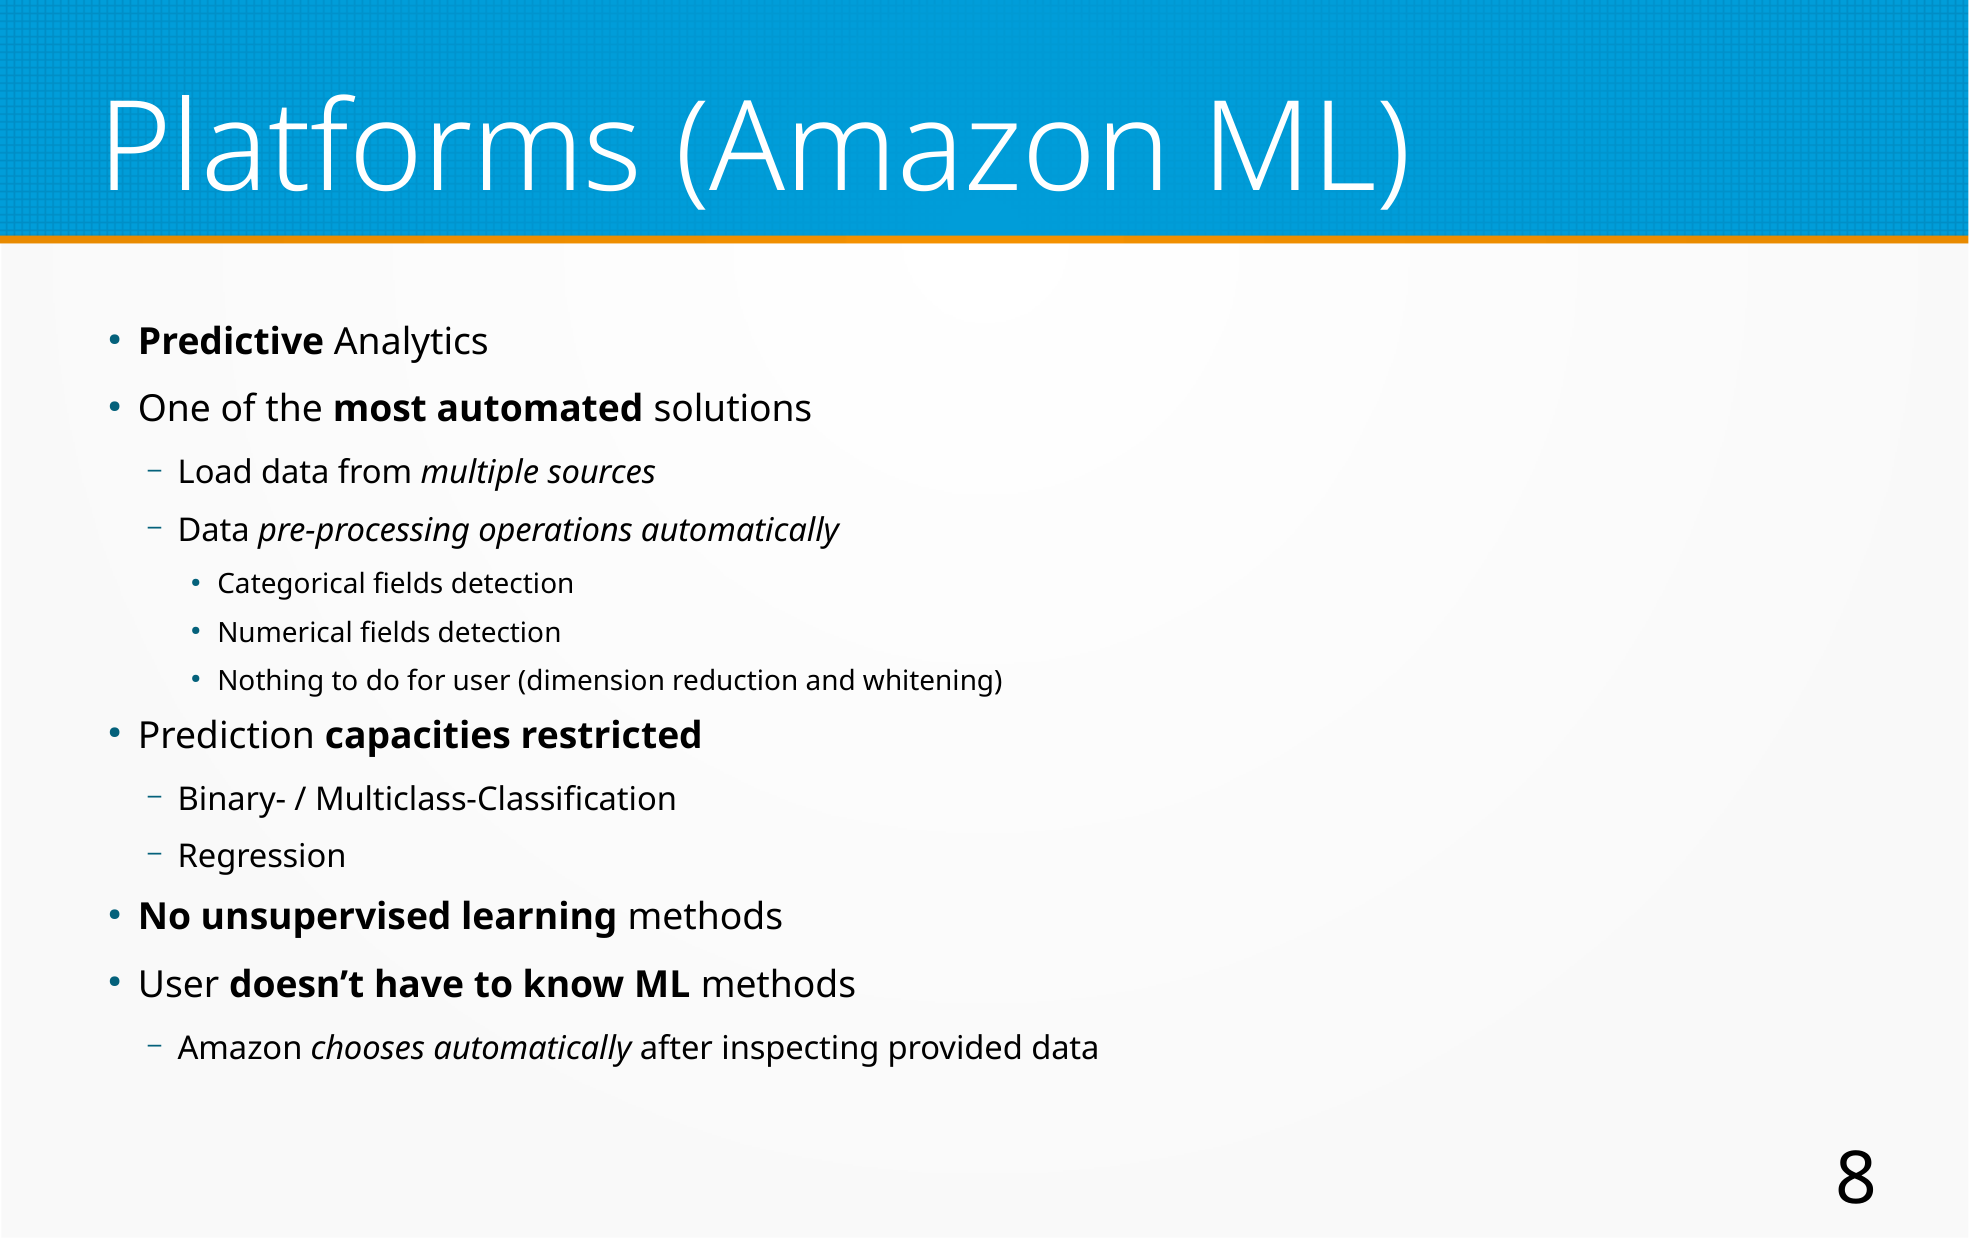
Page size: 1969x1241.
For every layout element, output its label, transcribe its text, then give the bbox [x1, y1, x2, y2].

list Predictive Analytics One of the most automated solutions Load data from multiple sources Data pre-processing operations automatically Categorical fields detection Numerical fields detection Nothing to do for user (dimension reduction and whitening) Prediction capacities restricted Binary- / Multiclass-Classification Regression No unsupervised learning methods User doesn’t have to know ML methods Amazon chooses automatically after inspecting provided data [98, 315, 1861, 1081]
title Platforms (Amazon ML) [98, 19, 1870, 227]
text_box 8 [1830, 1127, 1966, 1224]
picture [0, 236, 1969, 1241]
